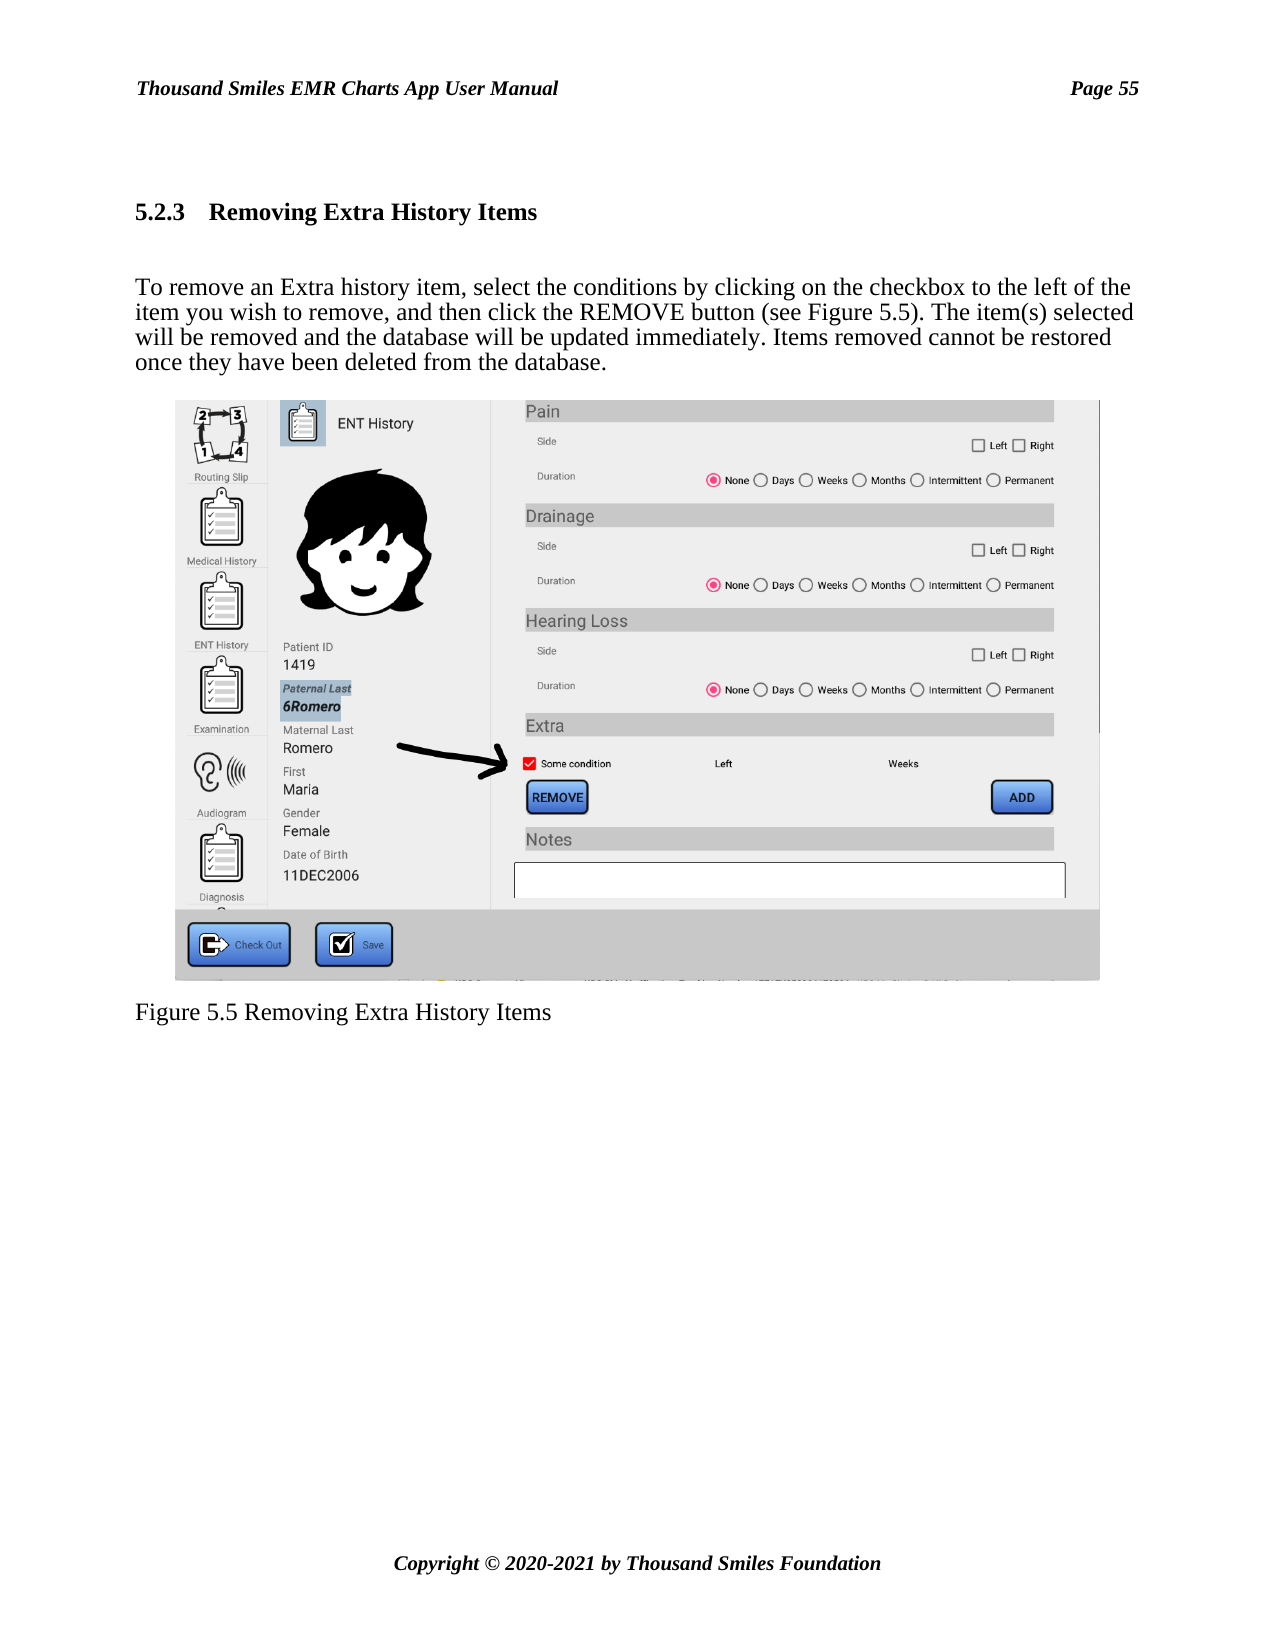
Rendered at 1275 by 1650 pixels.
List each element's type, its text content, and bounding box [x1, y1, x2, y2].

picture [175, 400, 1100, 981]
subtitle Removing Extra History Items [135, 200, 1140, 225]
text To remove an Extra history item, select the conditions by clicking on the checkbox to the left of the item you wish to remove, and then click the REMOVE button (see Figure 5.5). The item(s) selected will be removed and the database will be updated immediately. Items removed cannot be restored once they have been deleted from the database. [135, 275, 1140, 375]
text Figure 5.5 Removing Extra History Items [135, 1000, 1140, 1025]
